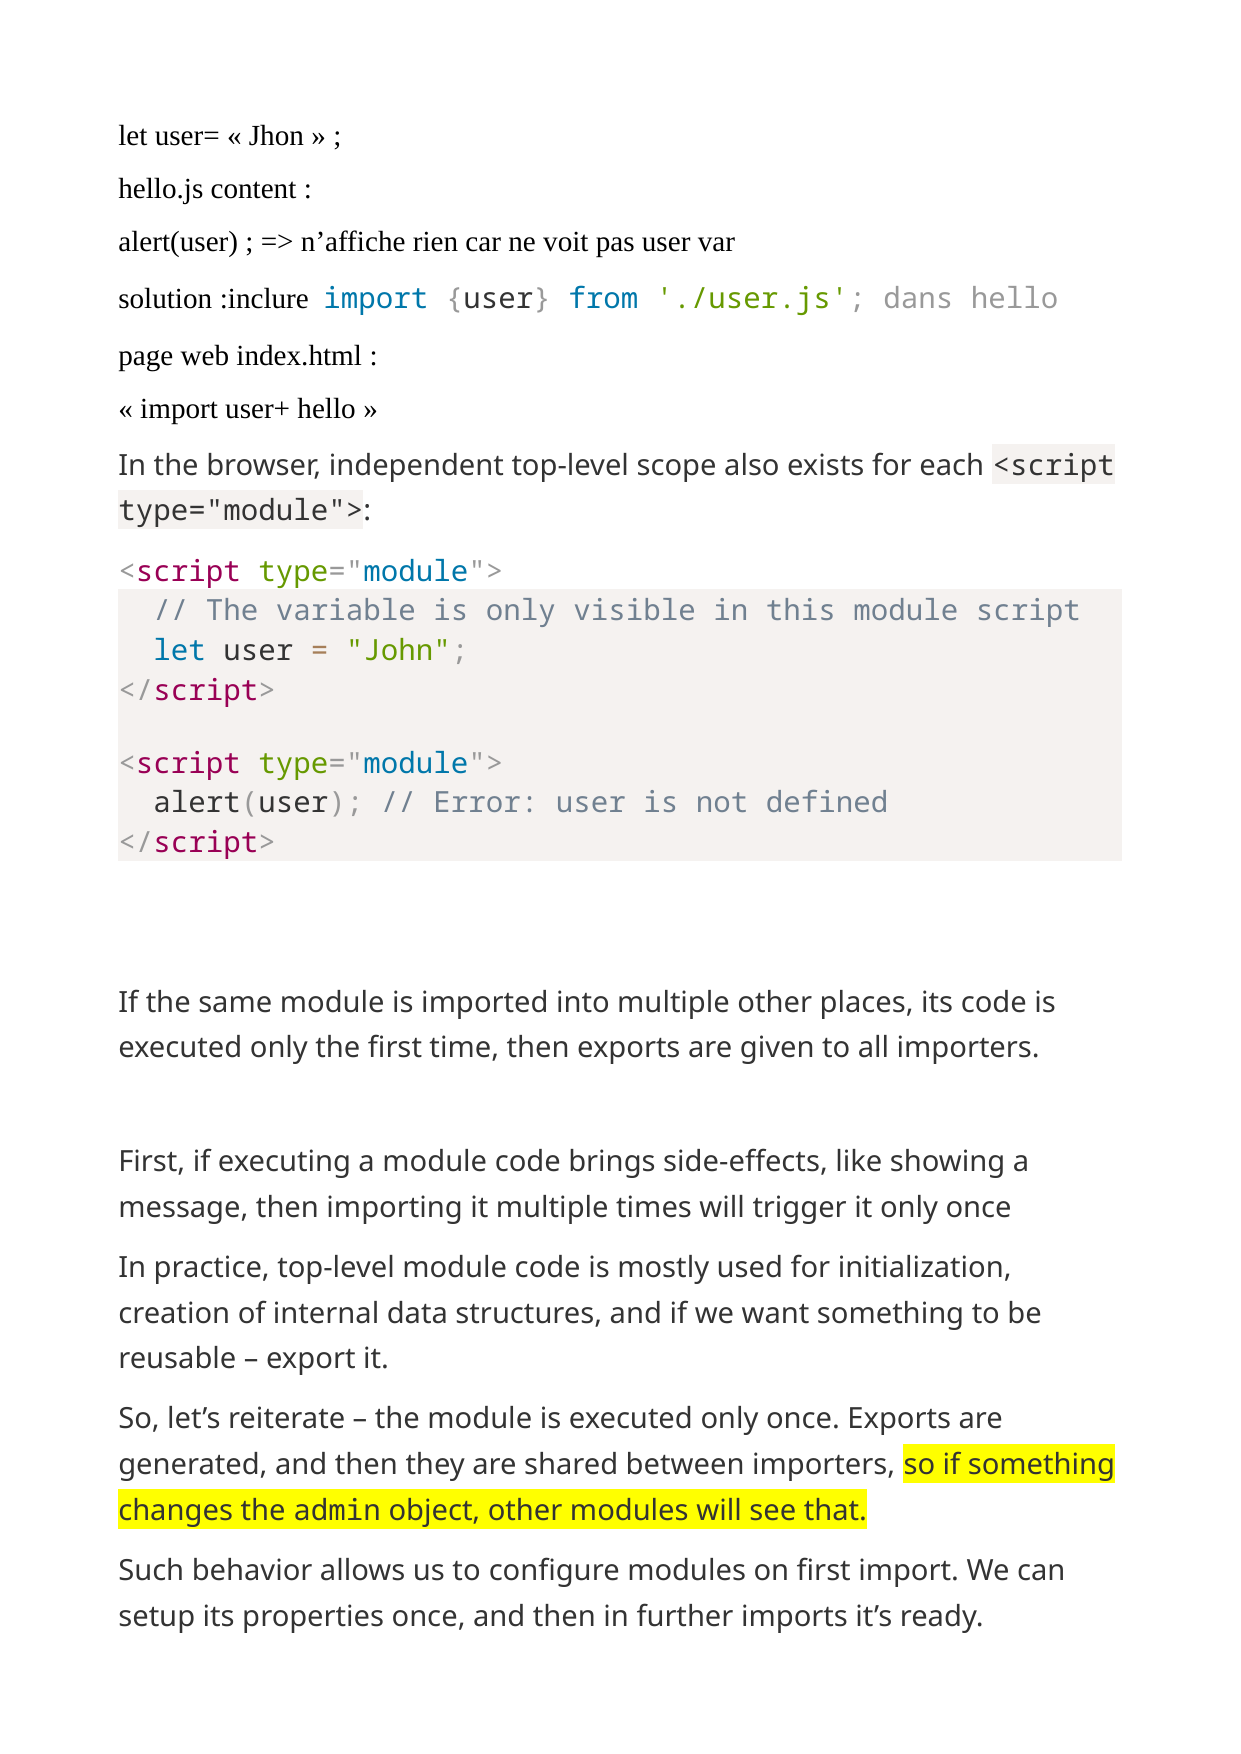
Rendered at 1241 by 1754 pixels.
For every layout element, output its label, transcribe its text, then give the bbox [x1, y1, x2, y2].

text page web index.html : [118, 338, 1122, 371]
text alert(user) ; => n’affiche rien car ne voit pas user var [118, 224, 1122, 258]
text <script type="module"> [118, 742, 1122, 782]
text hello.js content : [118, 171, 1122, 205]
text <script type="module"> [118, 550, 1122, 589]
text </script> [118, 669, 1122, 709]
text let user= « Jhon » ; [118, 118, 1122, 152]
text First, if executing a module code brings side-effects, like showing a message, then importing it multiple times will trigger it only once [118, 1141, 1122, 1226]
text In practice, top-level module code is mostly used for initialization, creation of internal data structures, and if we want something to be reusable – export it. [118, 1246, 1122, 1377]
text « import user+ hello » [118, 391, 1122, 424]
text If the same module is imported into multiple other places, its code is executed only the first time, then exports are given to all importers. [118, 981, 1122, 1066]
text So, let’s reiterate – the module is executed only once. Exports are generated, and then they are shared between importers, so if something changes the admin object, other modules will see that. [118, 1398, 1122, 1529]
text // The variable is only visible in this module script [118, 589, 1122, 629]
text In the browser, independent top-level scope also exists for each <script type="module">: [118, 444, 1122, 529]
text Such behavior allows us to configure modules on first import. We can setup its properties once, and then in further imports it’s ready. [118, 1549, 1122, 1634]
text let user = "John"; [118, 629, 1122, 669]
text alert(user); // Error: user is not defined [118, 782, 1122, 822]
text solution :inclure import {user} from './user.js'; dans hello [118, 277, 1122, 317]
text </script> [118, 822, 1122, 861]
